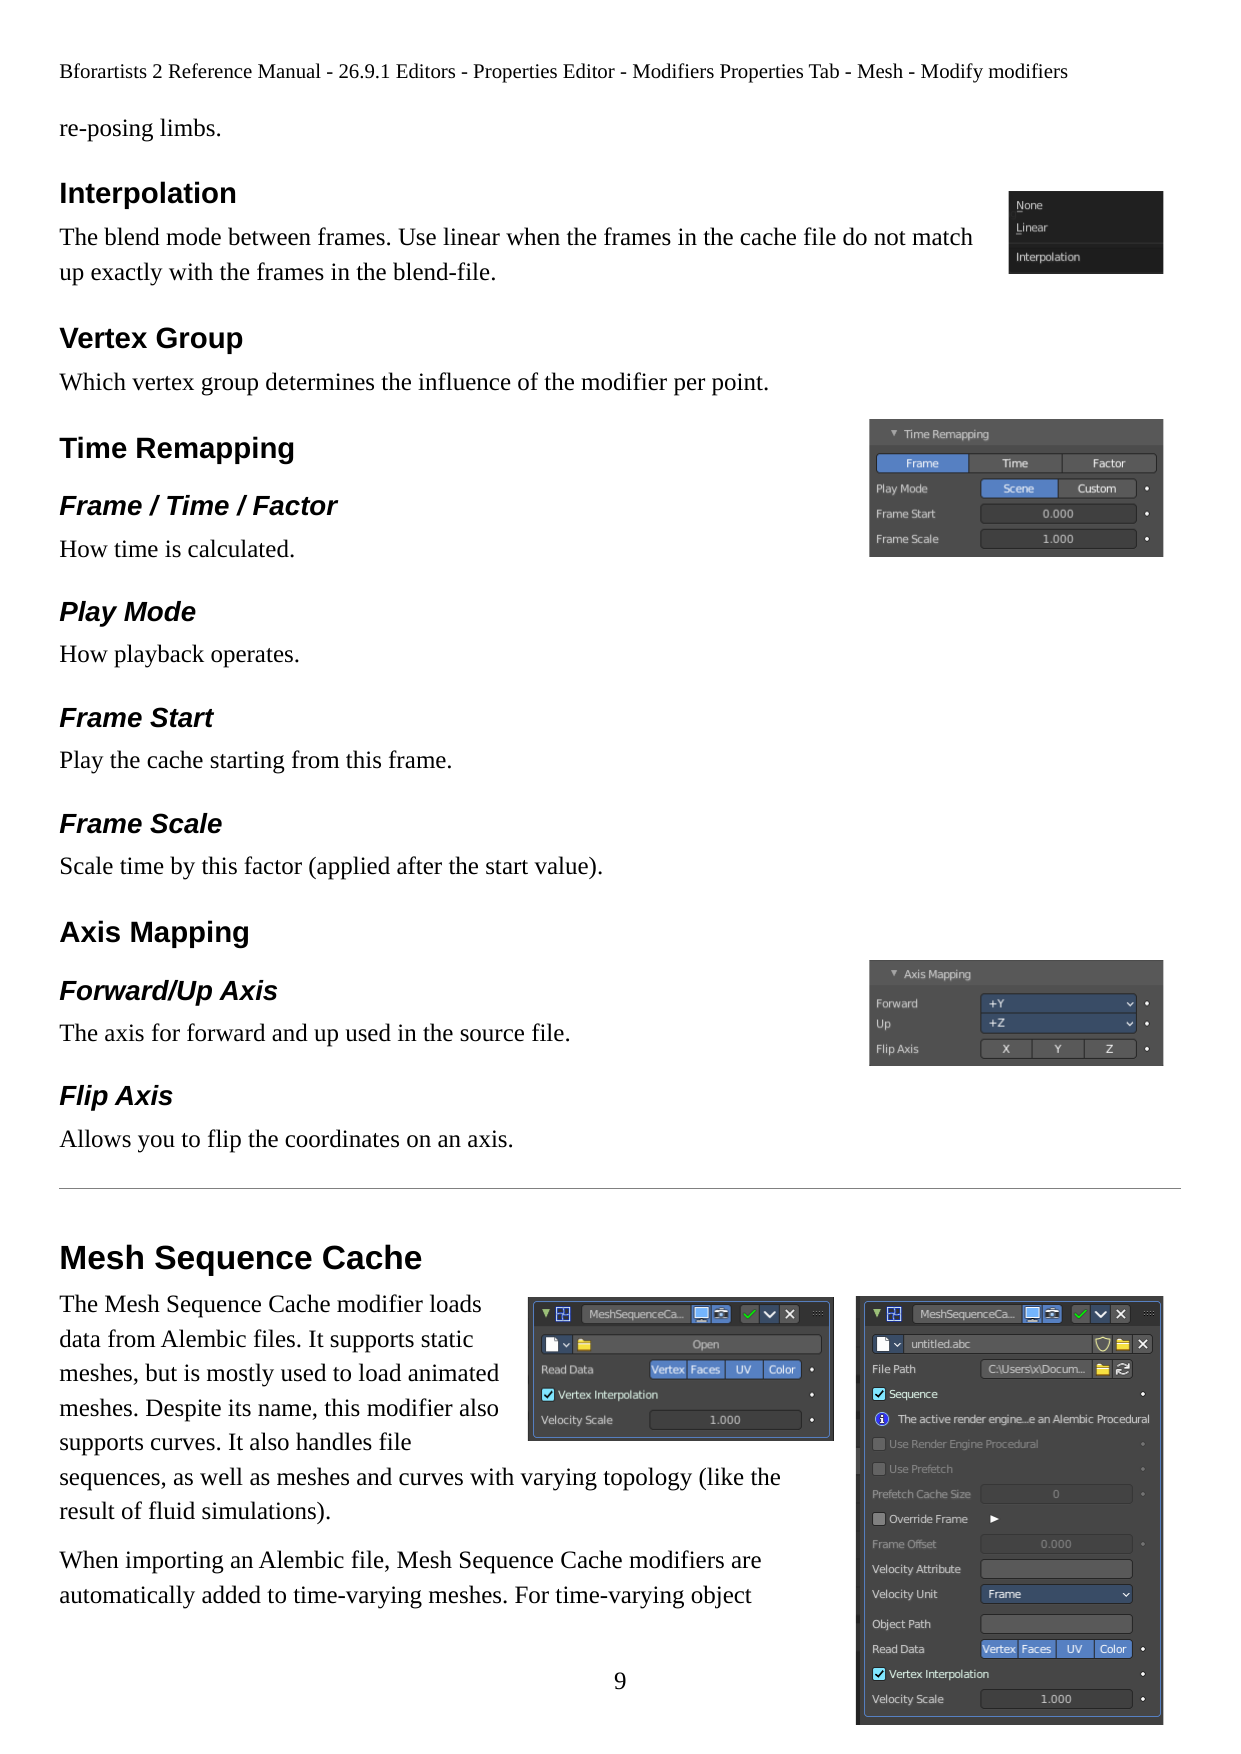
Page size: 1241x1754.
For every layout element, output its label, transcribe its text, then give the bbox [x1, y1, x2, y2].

subtitle Time Remapping [59, 431, 869, 464]
picture [1008, 191, 1164, 274]
text The Mesh Sequence Cache modifier loads data from Alembic files. It supports static meshes, but is mostly used to load animated meshes. Despite its name, this modifier also supports curves. It also handles file sequences, as well as meshes and curves with varying topology (like the result of fluid simulations). [59, 1289, 1181, 1525]
text Allows you to flip the coordinates on an axis. [59, 1124, 1181, 1153]
subtitle Play Mode [59, 595, 1181, 627]
subtitle Frame Scale [59, 807, 1181, 839]
text When importing an Alembic file, Mesh Sequence Cache modifiers are automatically added to time-varying meshes. For time-varying object [59, 1545, 855, 1608]
text Play the cache starting from this frame. [59, 746, 1181, 774]
subtitle Frame Start [59, 701, 1181, 733]
picture [869, 960, 1164, 1066]
text Which vertex group determines the influence of the modifier per point. [59, 367, 1181, 396]
picture [869, 419, 1164, 557]
text re-posing limbs. [59, 113, 1181, 141]
text Scale time by this factor (applied after the start value). [59, 851, 1181, 880]
subtitle [1164, 489, 1181, 521]
subtitle Frame / Time / Factor [59, 489, 869, 521]
subtitle [1164, 431, 1181, 464]
text The blend mode between frames. Use linear when the frames in the cache file do not match up exactly with the frames in the blend-file. [59, 222, 1181, 286]
subtitle Flip Axis [59, 1080, 1181, 1112]
subtitle [1164, 974, 1181, 1006]
picture [855, 1296, 1164, 1725]
subtitle Interpolation [59, 176, 1181, 210]
picture [527, 1297, 834, 1441]
subtitle Axis Mapping [59, 915, 1181, 949]
text How playback operates. [59, 639, 1181, 668]
text The axis for forward and up used in the source file. [59, 1018, 869, 1047]
subtitle Mesh Sequence Cache [59, 1238, 1181, 1277]
subtitle Forward/Up Axis [59, 974, 869, 1006]
text How time is calculated. [59, 534, 1181, 562]
subtitle Vertex Group [59, 321, 1181, 354]
